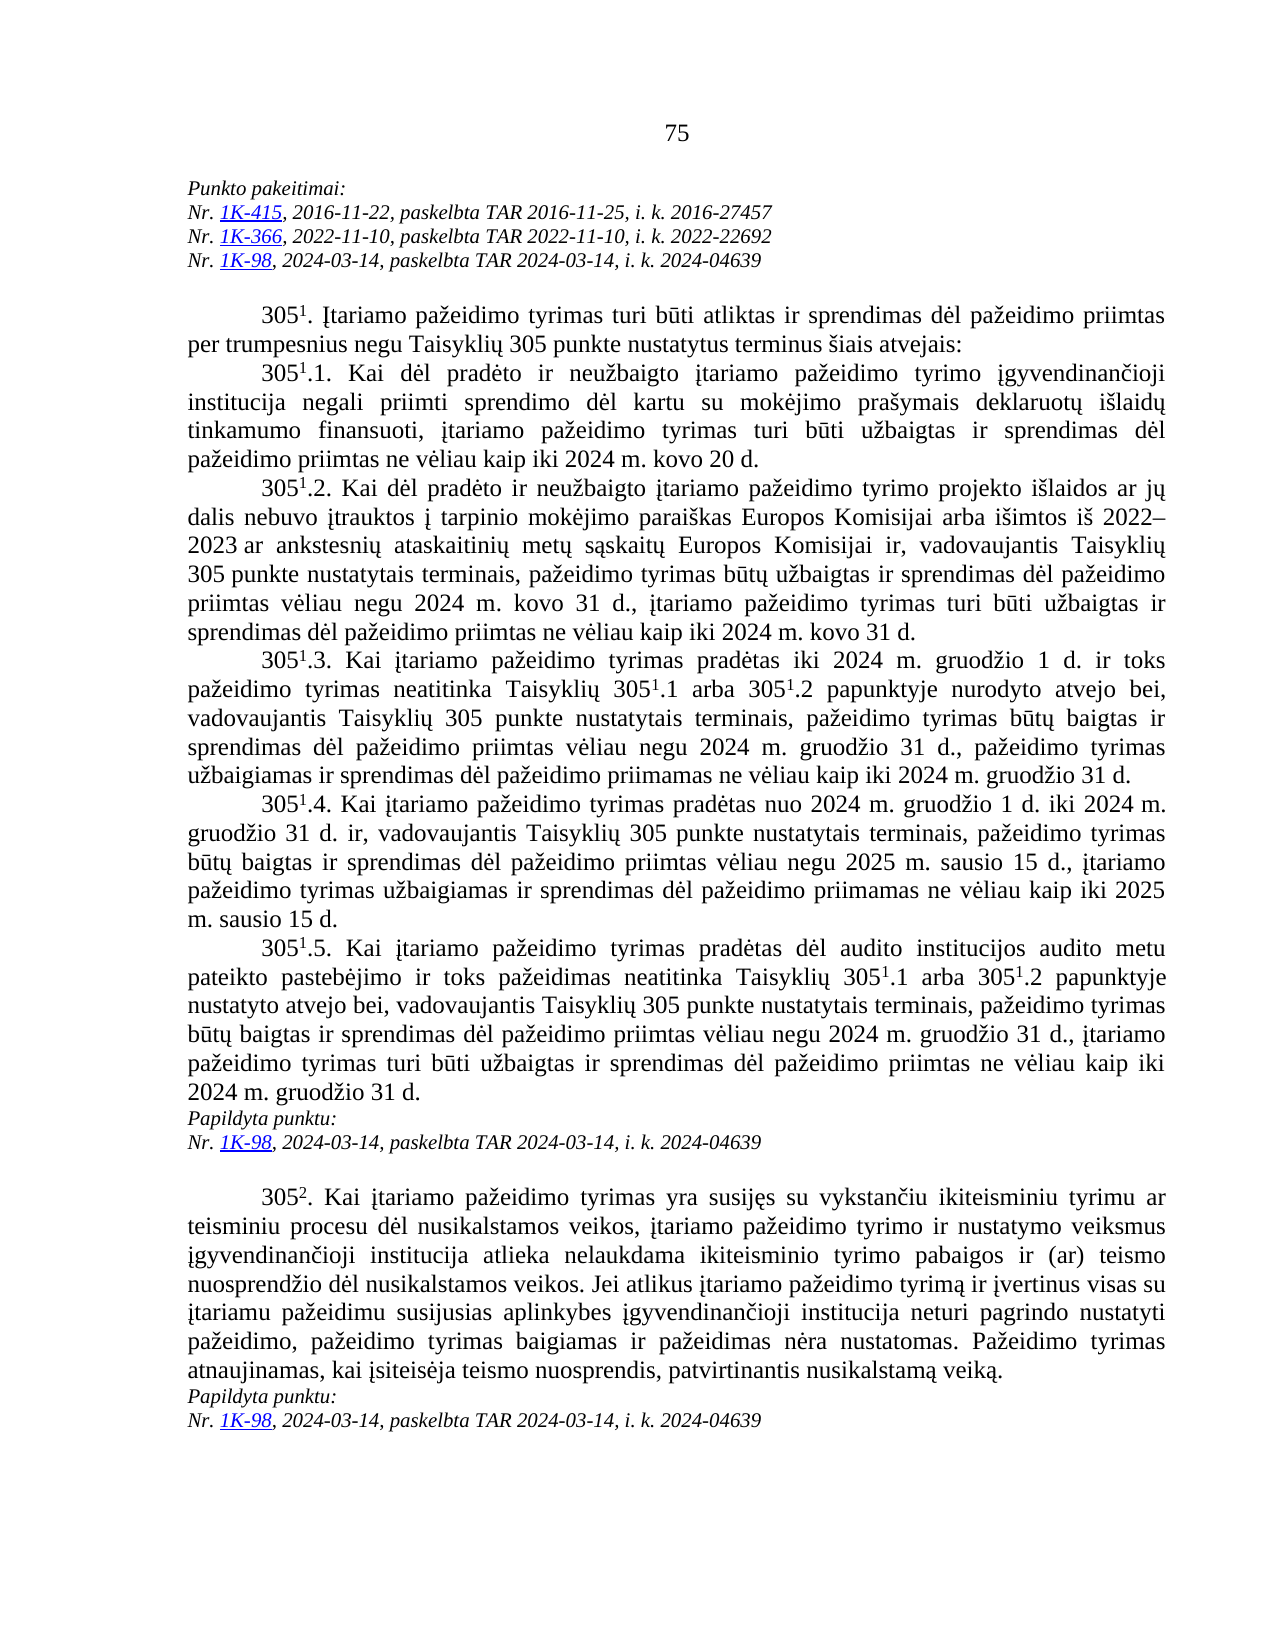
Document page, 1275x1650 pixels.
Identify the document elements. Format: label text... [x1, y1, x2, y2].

text 3051.5. Kai įtariamo pažeidimo tyrimas pradėtas dėl audito institucijos audito metu pateikto pastebėjimo ir toks pažeidimas neatitinka Taisyklių 3051.1 arba 3051.2 papunktyje nustatyto atvejo bei, vadovaujantis Taisyklių 305 punkte nustatytais terminais, pažeidimo tyrimas būtų baigtas ir sprendimas dėl pažeidimo priimtas vėliau negu 2024 m. gruodžio 31 d., įtariamo pažeidimo tyrimas turi būti užbaigtas ir sprendimas dėl pažeidimo priimtas ne vėliau kaip iki 2024 m. gruodžio 31 d. [187, 933, 1167, 1106]
text 3051.2. Kai dėl pradėto ir neužbaigto įtariamo pažeidimo tyrimo projekto išlaidos ar jų dalis nebuvo įtrauktos į tarpinio mokėjimo paraiškas Europos Komisijai arba išimtos iš 2022–2023 ar ankstesnių ataskaitinių metų sąskaitų Europos Komisijai ir, vadovaujantis Taisyklių 305 punkte nustatytais terminais, pažeidimo tyrimas būtų užbaigtas ir sprendimas dėl pažeidimo priimtas vėliau negu 2024 m. kovo 31 d., įtariamo pažeidimo tyrimas turi būti užbaigtas ir sprendimas dėl pažeidimo priimtas ne vėliau kaip iki 2024 m. kovo 31 d. [187, 473, 1167, 646]
text Nr. 1K-98, 2024-03-14, paskelbta TAR 2024-03-14, i. k. 2024-04639 [187, 1130, 1167, 1154]
text 3052. Kai įtariamo pažeidimo tyrimas yra susijęs su vykstančiu ikiteisminiu tyrimu ar teisminiu procesu dėl nusikalstamos veikos, įtariamo pažeidimo tyrimo ir nustatymo veiksmus įgyvendinančioji institucija atlieka nelaukdama ikiteisminio tyrimo pabaigos ir (ar) teismo nuosprendžio dėl nusikalstamos veikos. Jei atlikus įtariamo pažeidimo tyrimą ir įvertinus visas su įtariamu pažeidimu susijusias aplinkybes įgyvendinančioji institucija neturi pagrindo nustatyti pažeidimo, pažeidimo tyrimas baigiamas ir pažeidimas nėra nustatomas. Pažeidimo tyrimas atnaujinamas, kai įsiteisėja teismo nuosprendis, patvirtinantis nusikalstamą veiką. [187, 1182, 1167, 1384]
text Punkto pakeitimai: [187, 176, 1167, 200]
text Papildyta punktu: [187, 1384, 1167, 1408]
text Nr. 1K-98, 2024-03-14, paskelbta TAR 2024-03-14, i. k. 2024-04639 [187, 1408, 1167, 1432]
text 3051.1. Kai dėl pradėto ir neužbaigto įtariamo pažeidimo tyrimo įgyvendinančioji institucija negali priimti sprendimo dėl kartu su mokėjimo prašymais deklaruotų išlaidų tinkamumo finansuoti, įtariamo pažeidimo tyrimas turi būti užbaigtas ir sprendimas dėl pažeidimo priimtas ne vėliau kaip iki 2024 m. kovo 20 d. [187, 358, 1167, 473]
text 3051.3. Kai įtariamo pažeidimo tyrimas pradėtas iki 2024 m. gruodžio 1 d. ir toks pažeidimo tyrimas neatitinka Taisyklių 3051.1 arba 3051.2 papunktyje nurodyto atvejo bei, vadovaujantis Taisyklių 305 punkte nustatytais terminais, pažeidimo tyrimas būtų baigtas ir sprendimas dėl pažeidimo priimtas vėliau negu 2024 m. gruodžio 31 d., pažeidimo tyrimas užbaigiamas ir sprendimas dėl pažeidimo priimamas ne vėliau kaip iki 2024 m. gruodžio 31 d. [187, 646, 1167, 789]
text Nr. 1K-415, 2016-11-22, paskelbta TAR 2016-11-25, i. k. 2016-27457 [187, 200, 1167, 224]
text 3051.4. Kai įtariamo pažeidimo tyrimas pradėtas nuo 2024 m. gruodžio 1 d. iki 2024 m. gruodžio 31 d. ir, vadovaujantis Taisyklių 305 punkte nustatytais terminais, pažeidimo tyrimas būtų baigtas ir sprendimas dėl pažeidimo priimtas vėliau negu 2025 m. sausio 15 d., įtariamo pažeidimo tyrimas užbaigiamas ir sprendimas dėl pažeidimo priimamas ne vėliau kaip iki 2025 m. sausio 15 d. [187, 789, 1167, 933]
text Nr. 1K-366, 2022-11-10, paskelbta TAR 2022-11-10, i. k. 2022-22692 [187, 224, 1167, 248]
text Papildyta punktu: [187, 1106, 1167, 1130]
text Nr. 1K-98, 2024-03-14, paskelbta TAR 2024-03-14, i. k. 2024-04639 [187, 248, 1167, 272]
text 3051. Įtariamo pažeidimo tyrimas turi būti atliktas ir sprendimas dėl pažeidimo priimtas per trumpesnius negu Taisyklių 305 punkte nustatytus terminus šiais atvejais: [187, 301, 1167, 358]
